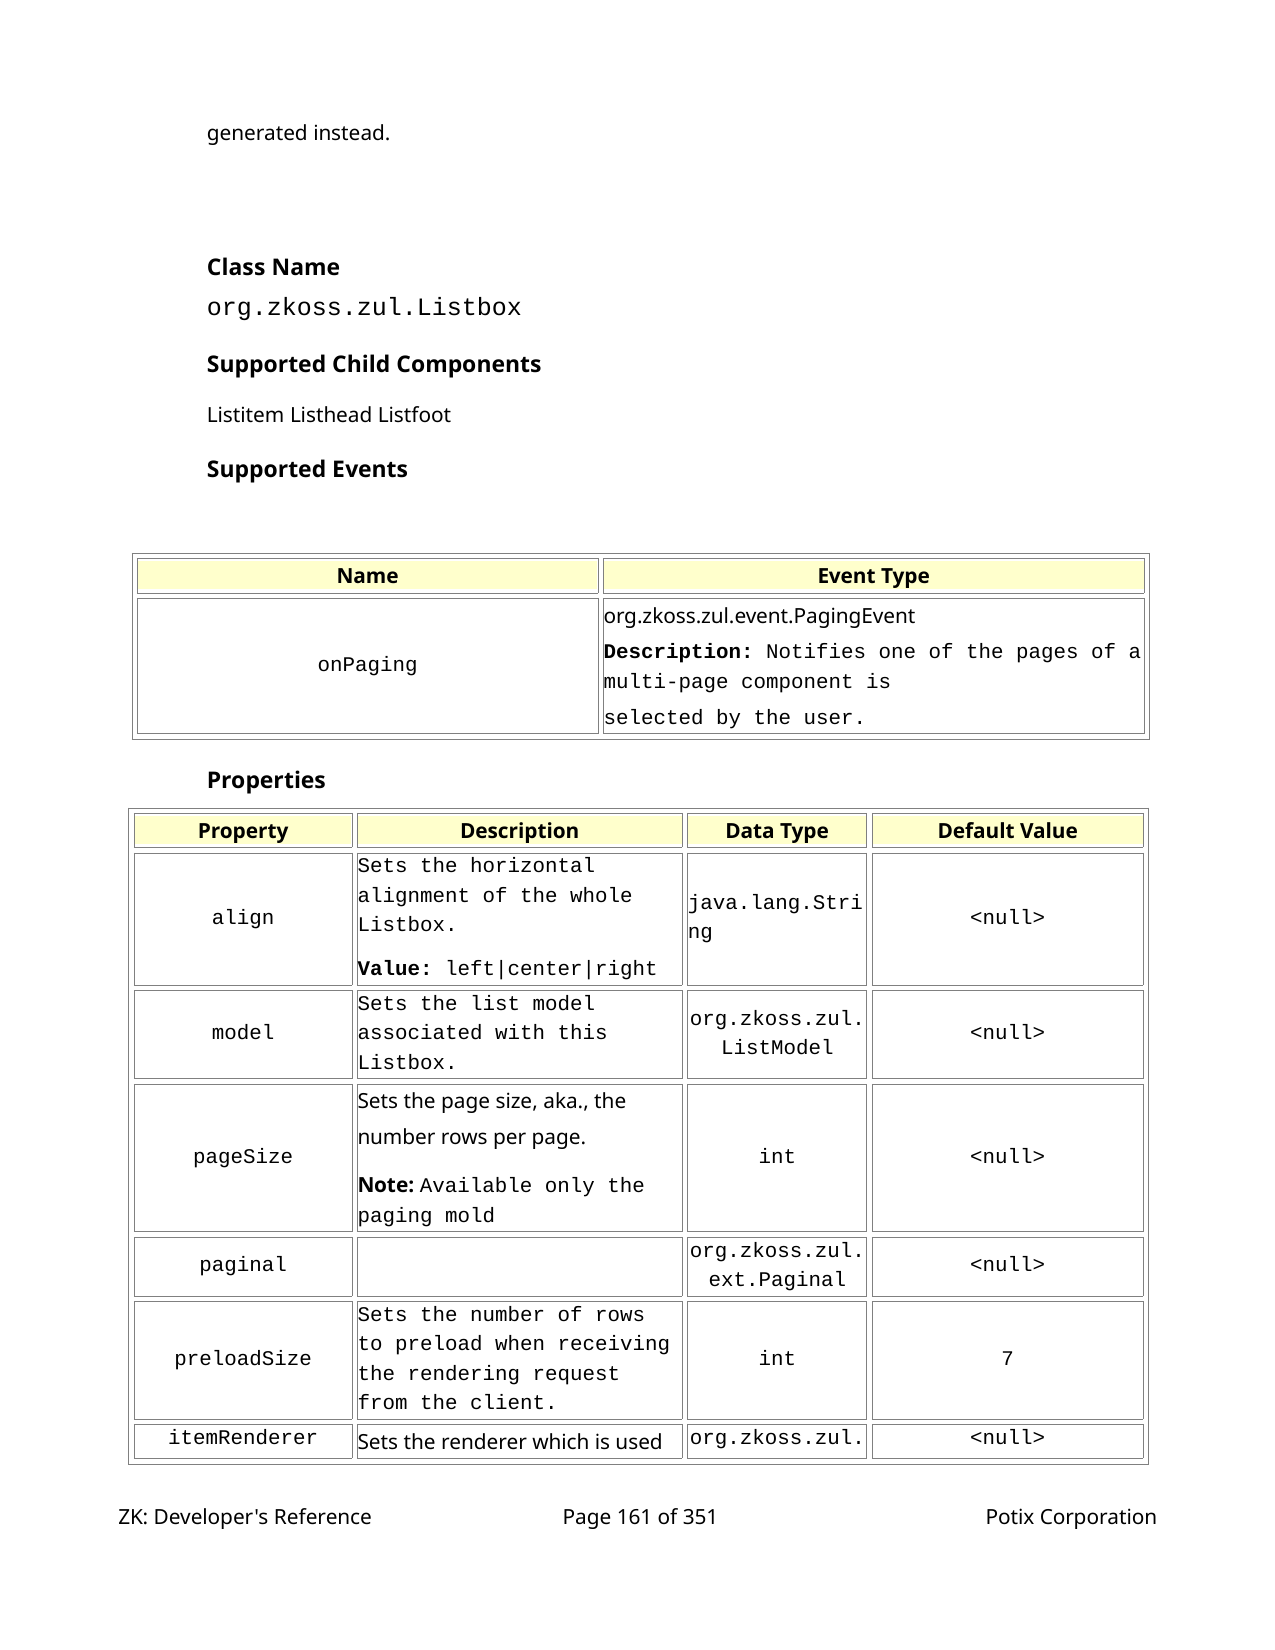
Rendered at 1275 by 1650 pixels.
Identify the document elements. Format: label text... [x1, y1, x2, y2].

table_cell org.zkoss.zul.ListModel [685, 985, 869, 1078]
table_cell org.zkoss.zul.event.PagingEvent Description: Notifies one of the pages of a multi-page component is selected by the user. [600, 593, 1147, 733]
table_header Data Type [685, 809, 869, 847]
table_cell align [131, 847, 354, 985]
table_cell pageSize [131, 1078, 354, 1231]
table_cell <null> [869, 1231, 1146, 1296]
table_cell model [131, 985, 354, 1078]
text generated instead. [207, 118, 1157, 146]
table_cell Sets the renderer which is used [354, 1419, 685, 1458]
table_cell 7 [869, 1296, 1146, 1418]
table_cell <null> [869, 985, 1146, 1078]
table_cell java.lang.String [685, 847, 869, 985]
text Listitem Listhead Listfoot [207, 400, 1157, 428]
table_cell org.zkoss.zul.ext.Paginal [685, 1231, 869, 1296]
table_cell Sets the number of rows to preload when receiving the rendering request from the client. [354, 1296, 685, 1418]
table_cell preloadSize [131, 1296, 354, 1418]
table_cell [354, 1231, 685, 1296]
table_cell org.zkoss.zul. [685, 1419, 869, 1458]
table_header Default Value [869, 809, 1146, 847]
table_header Name [134, 554, 600, 592]
subtitle Properties [207, 764, 1157, 795]
table_cell onPaging [134, 593, 600, 733]
table_cell <null> [869, 1078, 1146, 1231]
table_cell int [685, 1296, 869, 1418]
table_cell <null> [869, 847, 1146, 985]
subtitle Supported Events [207, 453, 1157, 484]
text org.zkoss.zul.Listbox [207, 294, 1157, 323]
table_cell Sets the list model associated with this Listbox. [354, 985, 685, 1078]
table_header Description [354, 809, 685, 847]
table_cell Sets the page size, aka., the number rows per page. Note: Available only the paging mold [354, 1078, 685, 1231]
subtitle Supported Child Components [207, 348, 1157, 379]
table_cell [358, 1238, 682, 1296]
table_cell paginal [131, 1231, 354, 1296]
table_header Property [131, 809, 354, 847]
table_cell <null> [869, 1419, 1146, 1458]
subtitle Class Name [207, 251, 1157, 282]
table_cell int [685, 1078, 869, 1231]
table_cell itemRenderer [131, 1419, 354, 1458]
table_header Event Type [600, 554, 1147, 592]
table_cell Sets the horizontal alignment of the whole Listbox. Value: left|center|right [354, 847, 685, 985]
